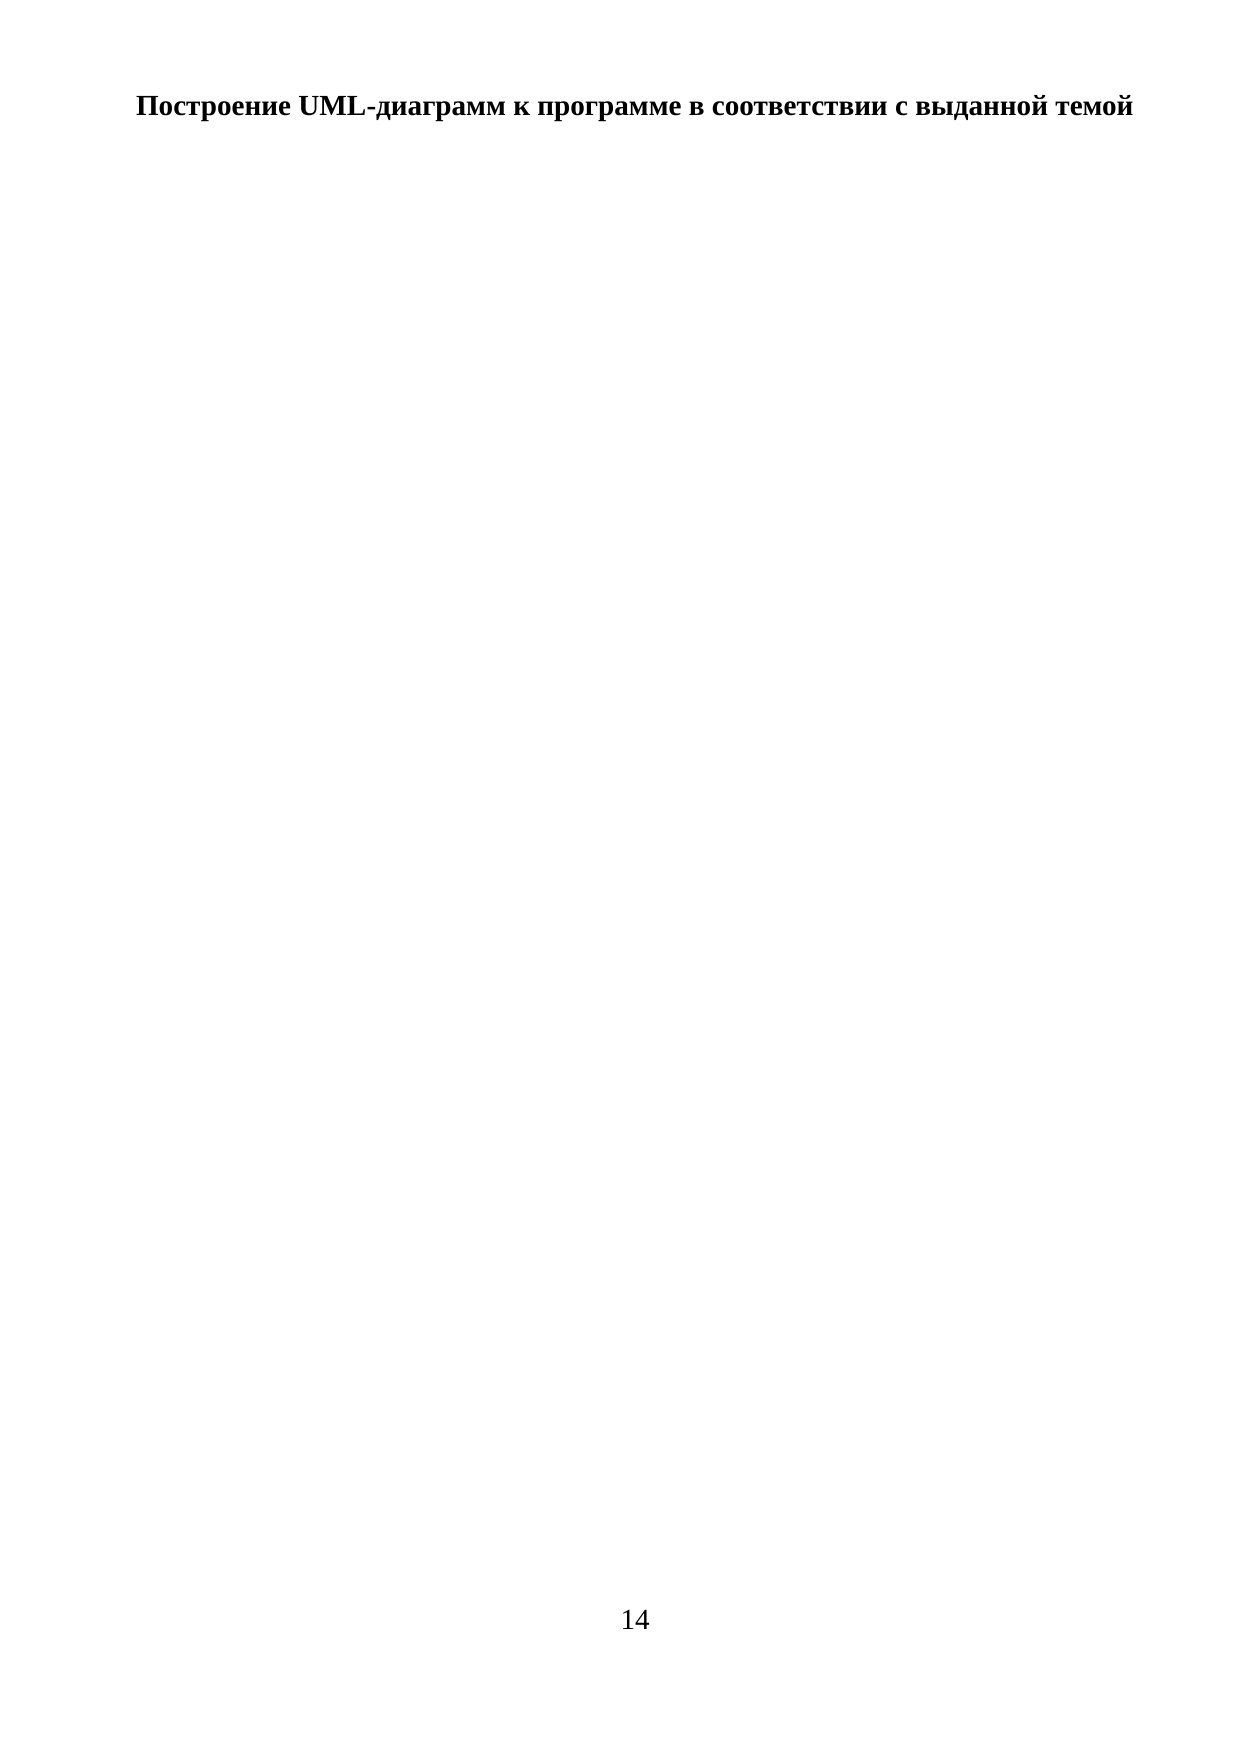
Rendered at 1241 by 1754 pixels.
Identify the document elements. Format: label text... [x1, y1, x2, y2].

subtitle Построение UML-диаграмм к программе в соответствии с выданной темой [118, 88, 1152, 122]
